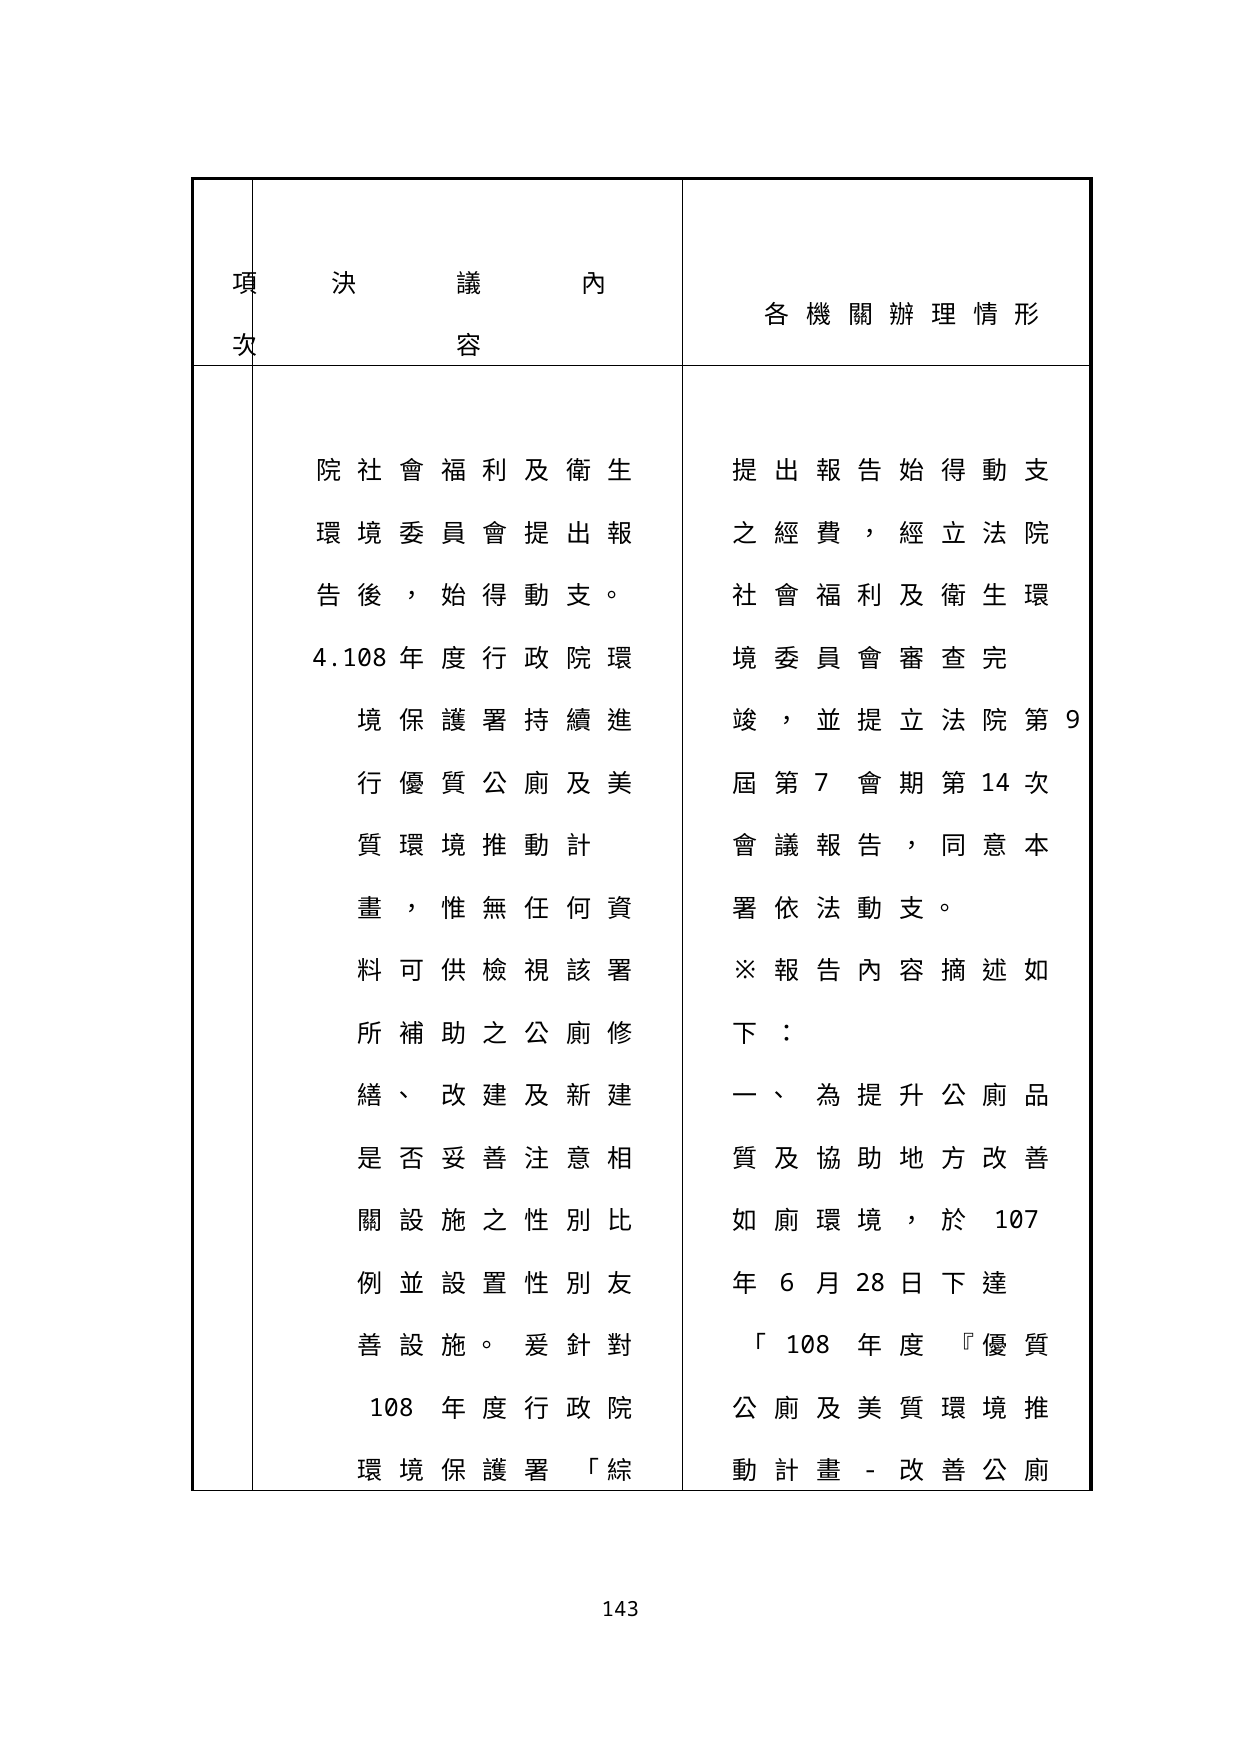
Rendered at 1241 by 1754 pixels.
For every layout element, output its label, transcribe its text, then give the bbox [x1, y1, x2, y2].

table_header 決 議 內 容 [253, 180, 682, 365]
table_header 各機關辦理情形 [683, 180, 1089, 365]
table_cell 院社會福利及衛生環境委員會提出報告後，始得動支。 4.108年度行政院環境保護署持續進行優質公廁及美質環境推動計畫，惟無任何資料可供檢視該署所補助之公廁修繕、改建及新建是否妥善注意相關設施之性別比例並設置性別友善設施。爰針對108年度行政院環境保護署「綜 [253, 366, 682, 1490]
table_cell 提出報告始得動支之經費，經立法院社會福利及衛生環境委員會審查完竣，並提立法院第9屆第7 會期第14次會議報告，同意本署依法動支。 ※報告內容摘述如下： 一、為提升公廁品質及協助地方改善如廁環境，於107年6月28日下達「108年度『優質公廁及美質環境推動計畫-改善公廁 [683, 366, 1089, 1490]
table_cell 38. [194, 366, 252, 1490]
table_header 項次 [194, 180, 252, 365]
